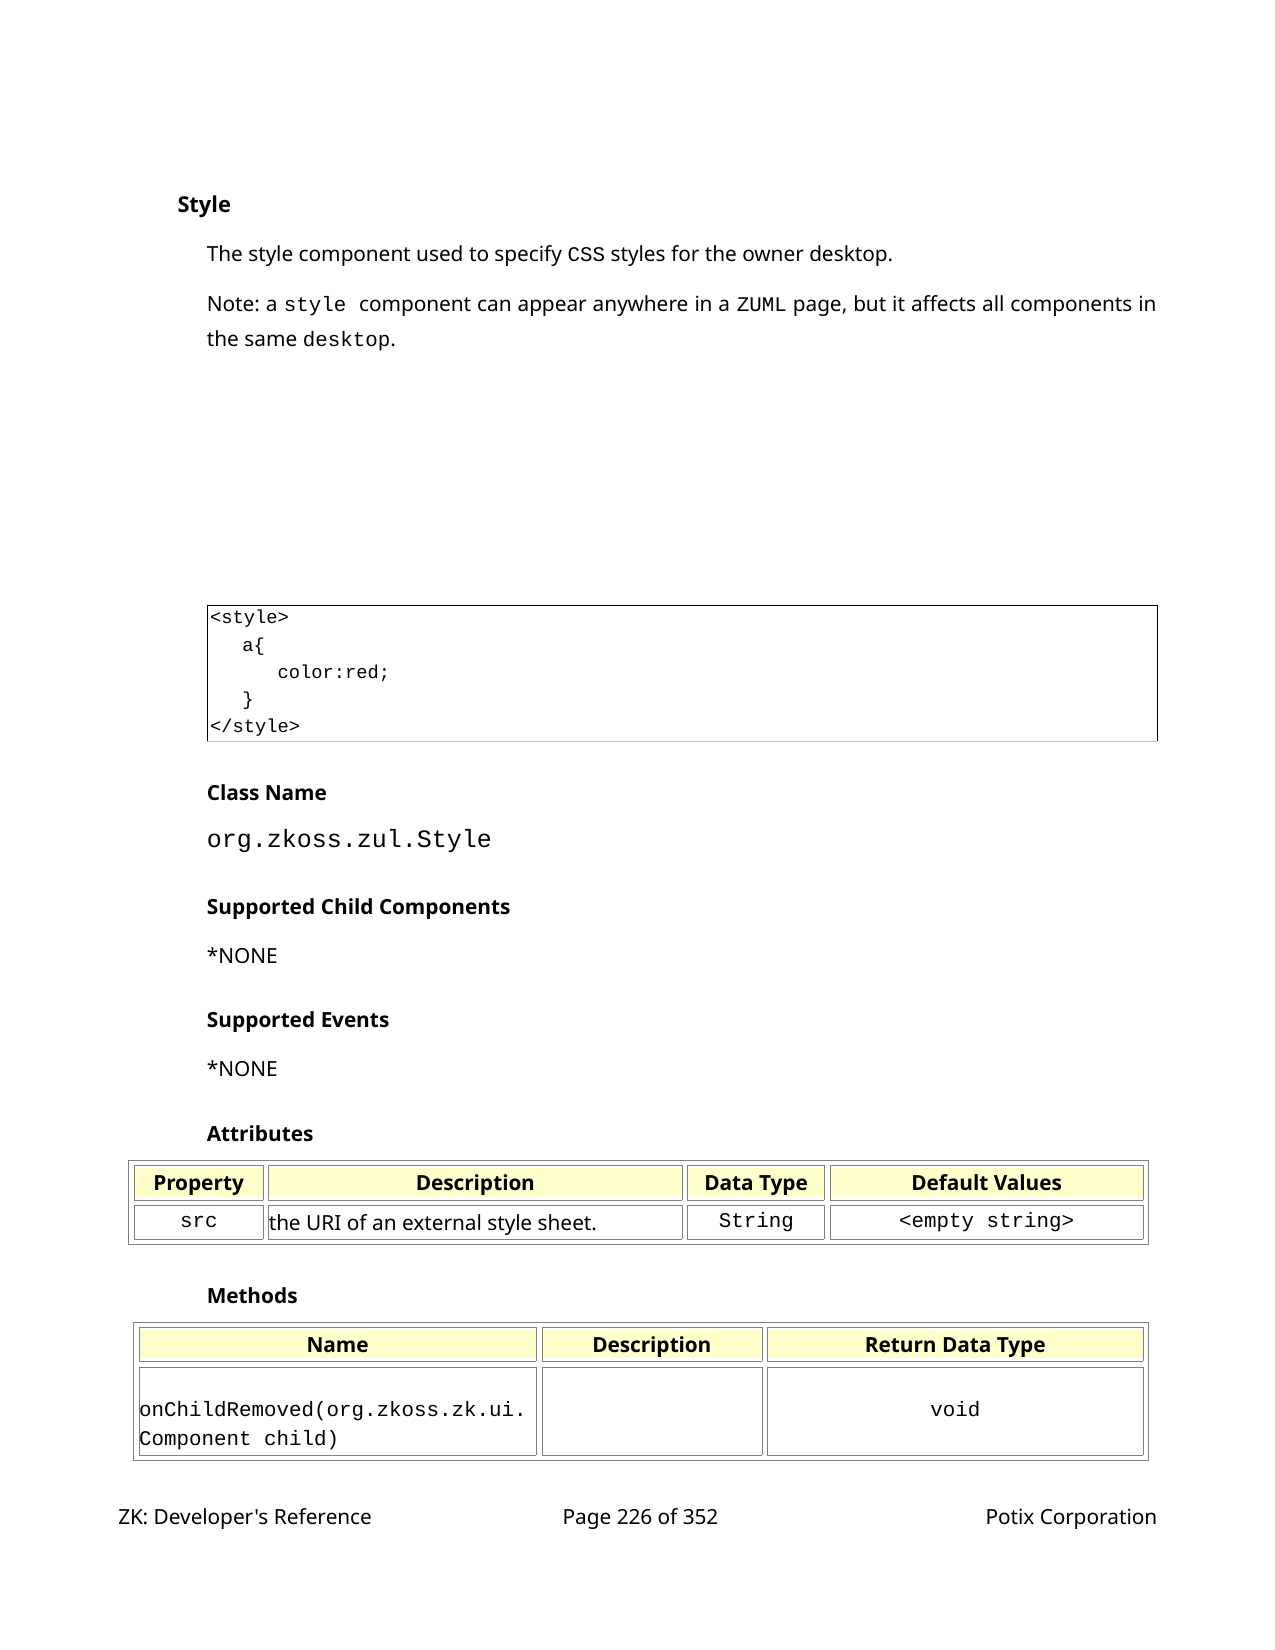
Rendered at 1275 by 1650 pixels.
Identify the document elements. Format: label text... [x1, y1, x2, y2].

table_header Description [539, 1323, 764, 1361]
table_cell void [764, 1361, 1146, 1455]
table_header Description [266, 1161, 685, 1199]
subtitle Style [177, 189, 1157, 219]
table_cell String [685, 1200, 827, 1239]
table_cell src [131, 1200, 266, 1239]
text Note: a style component can appear anywhere in a ZUML page, but it affects all components in the same desktop. [207, 289, 1157, 353]
text </style> [208, 714, 1157, 741]
text *NONE [207, 1054, 1157, 1083]
text } [208, 687, 1157, 711]
text color:red; [208, 660, 1157, 684]
subtitle Methods [207, 1281, 1157, 1309]
text a{ [208, 633, 1157, 657]
table_cell [539, 1361, 764, 1455]
text The style component used to specify CSS styles for the owner desktop. [207, 239, 1157, 268]
subtitle Attributes [207, 1119, 1157, 1148]
table_cell the URI of an external style sheet. [266, 1200, 685, 1239]
subtitle Class Name [207, 778, 1157, 806]
table_header Data Type [685, 1161, 827, 1199]
table_header Property [131, 1161, 266, 1199]
text *NONE [207, 941, 1157, 969]
table_header Name [136, 1323, 539, 1361]
subtitle Supported Events [207, 1006, 1157, 1034]
table_cell onChildRemoved(org.zkoss.zk.ui.Component child) [136, 1361, 539, 1455]
table_cell <empty string> [827, 1200, 1146, 1239]
text <style> [208, 606, 1157, 630]
table_header Return Data Type [764, 1323, 1146, 1361]
text org.zkoss.zul.Style [207, 827, 1157, 855]
table_cell [543, 1368, 762, 1455]
table_header Default Values [827, 1161, 1146, 1199]
subtitle Supported Child Components [207, 892, 1157, 920]
